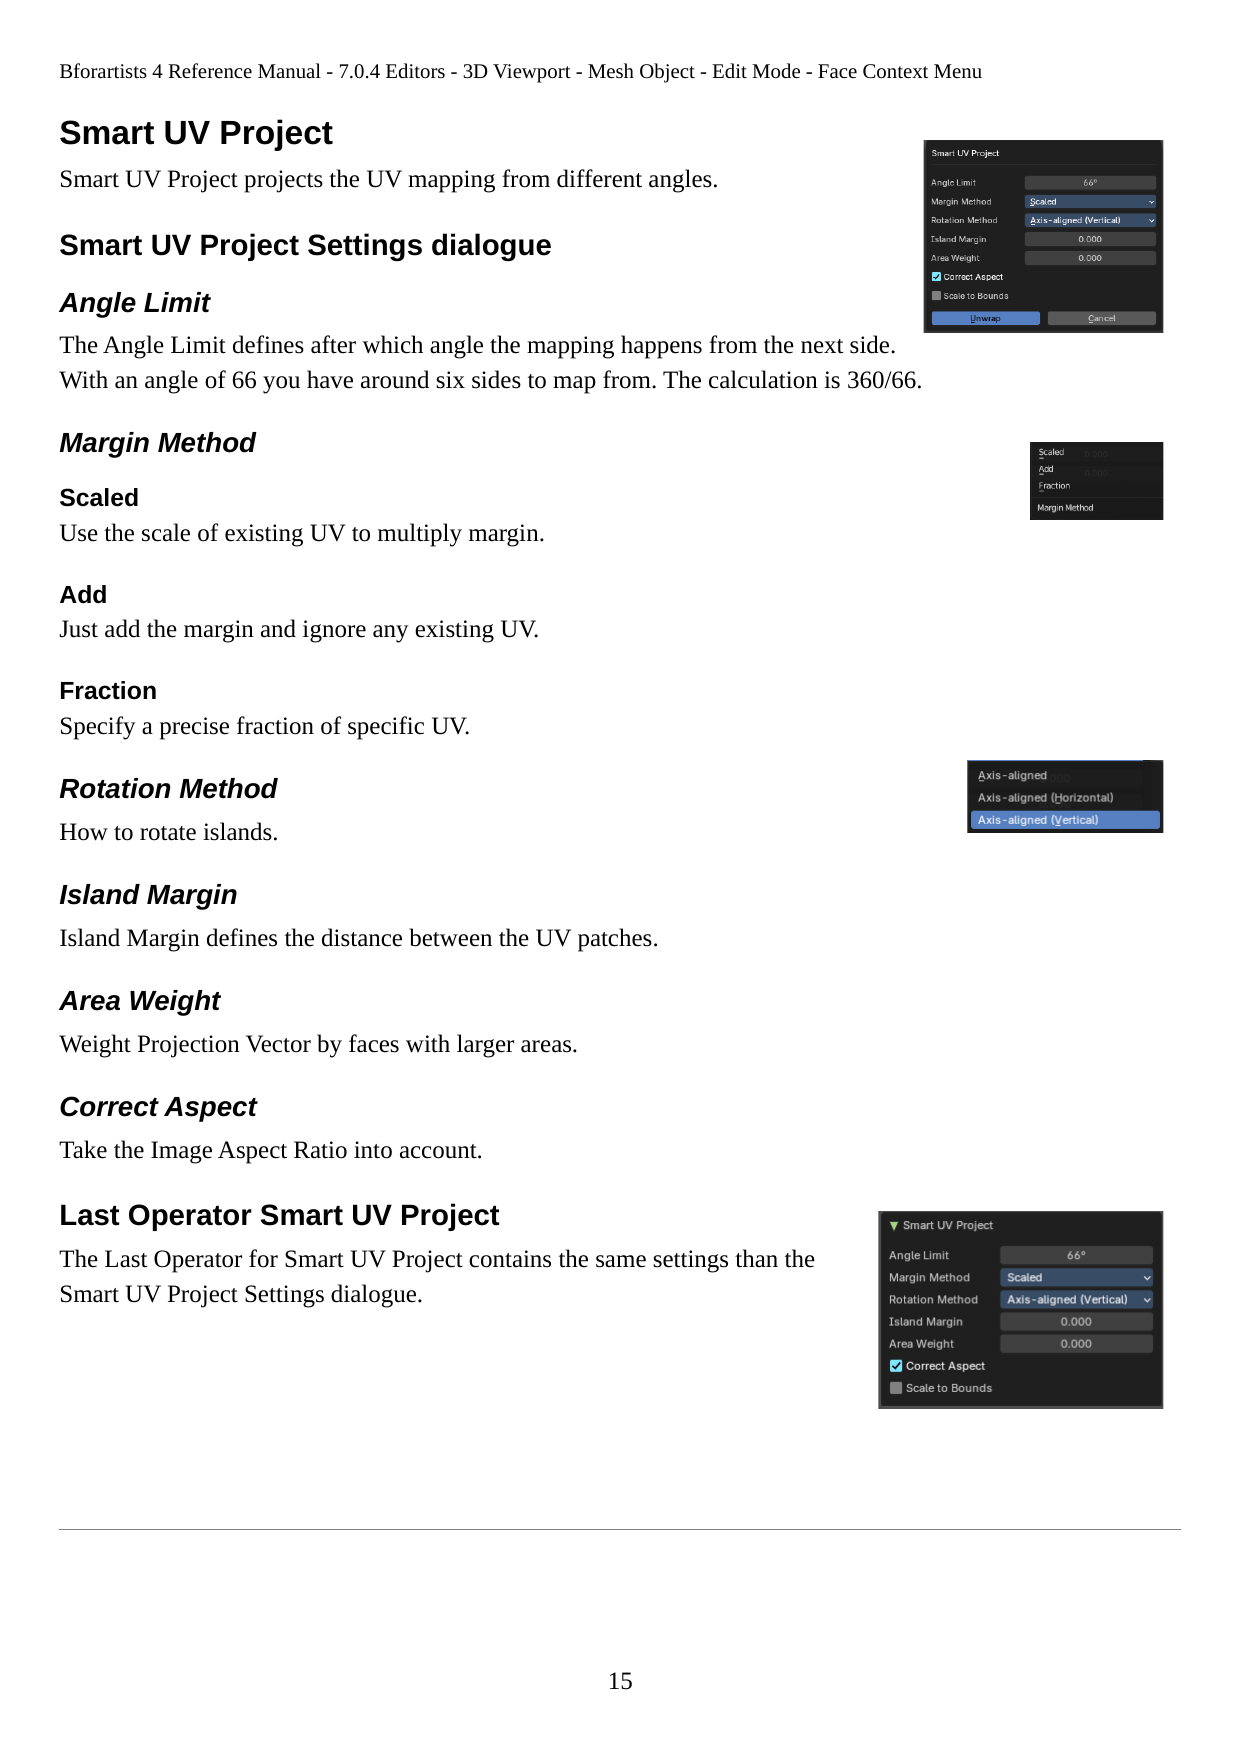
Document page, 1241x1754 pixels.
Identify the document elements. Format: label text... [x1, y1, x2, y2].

subtitle Angle Limit [59, 286, 923, 318]
text How to rotate islands. [59, 817, 1181, 846]
subtitle Rotation Method [59, 772, 967, 804]
subtitle [1164, 772, 1181, 804]
subtitle Smart UV Project Settings dialogue [59, 227, 923, 261]
picture [967, 760, 1164, 833]
subtitle Island Margin [59, 878, 1181, 910]
subtitle Scaled [59, 483, 1030, 512]
picture [923, 140, 1164, 333]
text Island Margin defines the distance between the UV patches. [59, 923, 1181, 952]
subtitle Area Weight [59, 984, 1181, 1016]
subtitle Last Operator Smart UV Project [59, 1198, 1181, 1232]
subtitle Correct Aspect [59, 1090, 1181, 1122]
picture [878, 1211, 1164, 1409]
subtitle Add [59, 580, 1181, 608]
text Use the scale of existing UV to multiply margin. [59, 518, 1181, 547]
subtitle Fraction [59, 676, 1181, 705]
text Smart UV Project projects the UV mapping from different angles. [59, 164, 923, 192]
text Specify a precise fraction of specific UV. [59, 711, 1181, 740]
text Take the Image Aspect Ratio into account. [59, 1135, 1181, 1163]
subtitle Smart UV Project [59, 113, 1181, 151]
text The Angle Limit defines after which angle the mapping happens from the next side. With an angle of 66 you have around six sides to map from. The calculation is 360/66. [59, 331, 1181, 394]
subtitle [1164, 286, 1181, 318]
subtitle Margin Method [59, 427, 1181, 458]
text The Last Operator for Smart UV Project contains the same settings than the Smart UV Project Settings dialogue. [59, 1244, 878, 1308]
text Weight Projection Vector by faces with larger areas. [59, 1029, 1181, 1057]
picture [1030, 442, 1164, 520]
text Just add the margin and ignore any existing UV. [59, 614, 1181, 643]
subtitle [1164, 483, 1181, 512]
